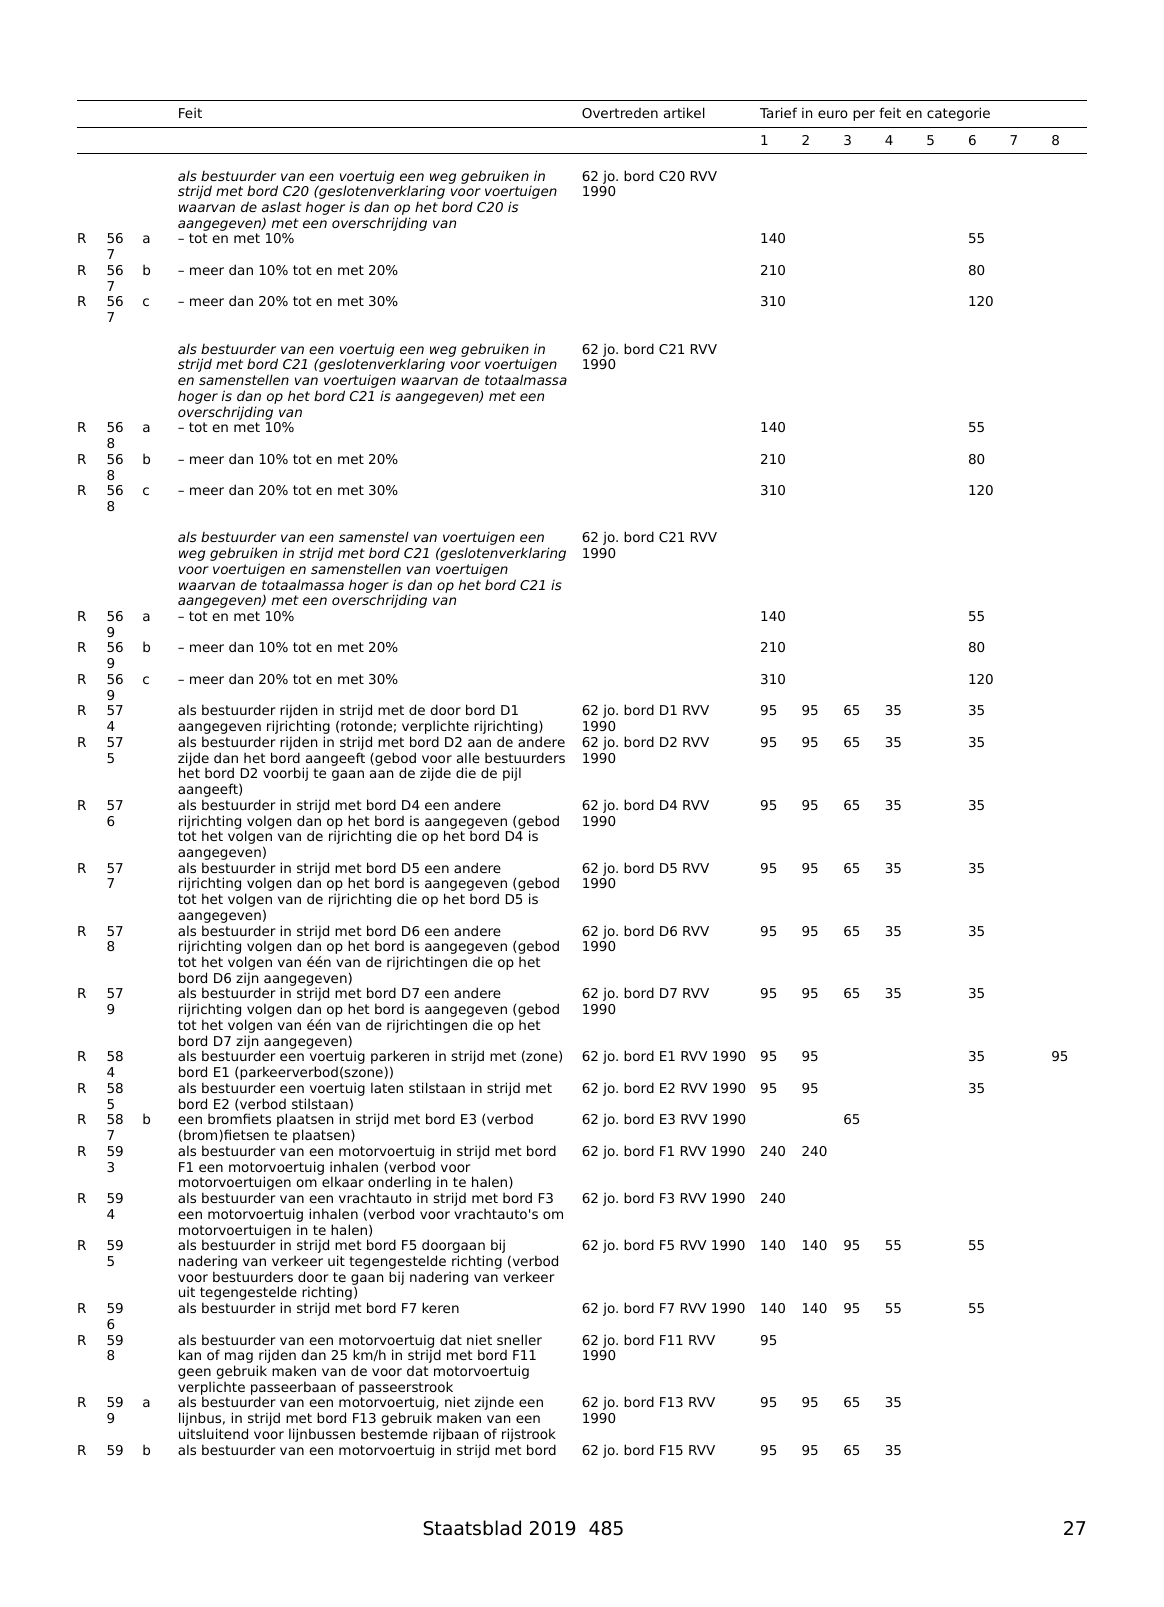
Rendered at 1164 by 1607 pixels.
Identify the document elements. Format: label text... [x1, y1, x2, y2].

table_cell [172, 154, 576, 168]
table_cell R [77, 294, 101, 326]
table_cell [1004, 1301, 1045, 1332]
table_cell 95 [754, 986, 796, 1049]
table_cell [1045, 703, 1087, 735]
table_cell [754, 154, 796, 168]
table_cell c [136, 483, 172, 514]
table_cell [962, 1395, 1003, 1442]
table_cell 35 [962, 798, 1003, 861]
table_cell [879, 515, 920, 530]
table_cell [136, 169, 172, 231]
table_header [136, 101, 172, 127]
table_cell [879, 169, 920, 231]
table_cell [1045, 640, 1087, 672]
table_cell – tot en met 10% [172, 420, 576, 452]
table_cell [837, 263, 879, 294]
table_cell R [77, 1301, 101, 1332]
table_cell 35 [962, 861, 1003, 923]
table_cell [136, 861, 172, 923]
table_cell [920, 609, 962, 640]
table_cell [920, 263, 962, 294]
table_cell [1004, 861, 1045, 923]
table_cell als bestuurder van een voertuig een weg gebruiken in strijd met bord C20 (geslotenverklaring voor voertuigen waarvan de aslast hoger is dan op het bord C20 is aangegeven) met een overschrijding van [172, 169, 576, 231]
table_cell b [136, 452, 172, 483]
table_cell [1004, 703, 1045, 735]
table_cell 310 [754, 483, 796, 514]
table_cell [1045, 986, 1087, 1049]
table_cell [77, 169, 101, 231]
table_cell [136, 986, 172, 1049]
table_cell [920, 703, 962, 735]
table_cell 95 [796, 735, 837, 798]
table_cell 65 [837, 861, 879, 923]
table_cell [1045, 483, 1087, 514]
table_cell 569 [101, 672, 136, 703]
table_cell [754, 326, 796, 341]
table_cell [576, 326, 754, 341]
table_cell [136, 1081, 172, 1112]
table_header Tarief in euro per feit en categorie [754, 101, 1087, 127]
table_cell [101, 341, 136, 420]
table_cell als bestuurder van een samenstel van voertuigen een weg gebruiken in strijd met bord C21 (geslotenverklaring voor voertuigen en samenstellen van voertuigen waarvan de totaalmassa hoger is dan op het bord C21 is aangegeven) met een overschrijding van [172, 530, 576, 609]
table_cell [796, 515, 837, 530]
table_cell 65 [837, 1112, 879, 1144]
table_cell 140 [796, 1238, 837, 1301]
table_cell [576, 154, 754, 168]
table_cell [172, 326, 576, 341]
table_cell [754, 515, 796, 530]
table_cell 35 [879, 735, 920, 798]
table_cell [1004, 609, 1045, 640]
table_cell 35 [962, 986, 1003, 1049]
table_cell 62 jo. bord C21 RVV 1990 [576, 530, 754, 609]
table_cell 55 [879, 1301, 920, 1332]
table_cell 140 [754, 420, 796, 452]
table_cell 120 [962, 672, 1003, 703]
table_cell [77, 515, 101, 530]
table_cell 569 [101, 609, 136, 640]
table_cell [136, 924, 172, 986]
table_cell [879, 530, 920, 609]
table_cell 568 [101, 452, 136, 483]
table_cell 5 [920, 128, 962, 153]
table_cell [1004, 640, 1045, 672]
table_cell [879, 1081, 920, 1112]
table_cell [879, 263, 920, 294]
table_cell 95 [1045, 1049, 1087, 1081]
table_cell [879, 640, 920, 672]
table_cell [837, 1144, 879, 1191]
table_cell [920, 1081, 962, 1112]
table_cell R [77, 1081, 101, 1112]
table_cell [101, 530, 136, 609]
table_cell [172, 128, 576, 153]
table_cell 62 jo. bord F13 RVV 1990 [576, 1395, 754, 1442]
table_cell 62 jo. bord D2 RVV 1990 [576, 735, 754, 798]
table_cell [1004, 452, 1045, 483]
table_cell [879, 326, 920, 341]
table_cell 62 jo. bord C21 RVV 1990 [576, 341, 754, 420]
table_cell [796, 672, 837, 703]
table_cell 575 [101, 735, 136, 798]
table_cell 577 [101, 861, 136, 923]
table_cell 95 [796, 703, 837, 735]
table_cell 140 [796, 1301, 837, 1332]
table_cell als bestuurder rijden in strijd met de door bord D1 aangegeven rijrichting (rotonde; verplichte rijrichting) [172, 703, 576, 735]
table_cell [1045, 609, 1087, 640]
table_cell 310 [754, 294, 796, 326]
table_cell R [77, 263, 101, 294]
table_cell [920, 294, 962, 326]
table_cell 95 [796, 798, 837, 861]
table_cell [136, 1191, 172, 1238]
table_cell [754, 530, 796, 609]
table_cell [796, 231, 837, 263]
table_cell [962, 169, 1003, 231]
table_cell [796, 1112, 837, 1144]
table_cell als bestuurder van een motorvoertuig, niet zijnde een lijnbus, in strijd met bord F13 gebruik maken van een uitsluitend voor lijnbussen bestemde rijbaan of rijstrook [172, 1395, 576, 1442]
table_cell 65 [837, 1443, 879, 1458]
table_cell 62 jo. bord F1 RVV 1990 [576, 1144, 754, 1191]
table_cell [879, 483, 920, 514]
table_cell 593 [101, 1144, 136, 1191]
table_cell [962, 530, 1003, 609]
table_cell [77, 154, 101, 168]
table_cell [1045, 452, 1087, 483]
table_cell R [77, 1049, 101, 1081]
table_cell [136, 1144, 172, 1191]
table_cell 62 jo. bord D4 RVV 1990 [576, 798, 754, 861]
table_cell a [136, 1395, 172, 1442]
table_cell [1045, 1238, 1087, 1301]
table_cell [1045, 263, 1087, 294]
table_cell [77, 341, 101, 420]
table_cell [837, 452, 879, 483]
table_cell 95 [796, 861, 837, 923]
table_cell [920, 341, 962, 420]
table_cell 598 [101, 1333, 136, 1395]
table_cell [920, 861, 962, 923]
table_cell [754, 341, 796, 420]
table_cell 65 [837, 924, 879, 986]
table_cell [1045, 735, 1087, 798]
table_cell [920, 1333, 962, 1395]
table_cell 120 [962, 294, 1003, 326]
table_cell als bestuurder in strijd met bord D6 een andere rijrichting volgen dan op het bord is aangegeven (gebod tot het volgen van één van de rijrichtingen die op het bord D6 zijn aangegeven) [172, 924, 576, 986]
table_cell 35 [879, 798, 920, 861]
table_cell 62 jo. bord E3 RVV 1990 [576, 1112, 754, 1144]
table_cell [1045, 1395, 1087, 1442]
table_cell 576 [101, 798, 136, 861]
table_cell R [77, 1333, 101, 1395]
table_cell [920, 735, 962, 798]
table_cell [1004, 1191, 1045, 1238]
table_cell 584 [101, 1049, 136, 1081]
table_cell – meer dan 20% tot en met 30% [172, 483, 576, 514]
table_cell [1045, 326, 1087, 341]
table_cell R [77, 231, 101, 263]
table_cell [136, 1049, 172, 1081]
table_cell [576, 640, 754, 672]
table_cell 35 [879, 986, 920, 1049]
table_cell [920, 452, 962, 483]
table_cell 55 [962, 1301, 1003, 1332]
table_cell [136, 1301, 172, 1332]
table_cell [962, 326, 1003, 341]
table_cell [920, 154, 962, 168]
table_cell 35 [962, 1081, 1003, 1112]
table_cell 55 [962, 231, 1003, 263]
table_cell [962, 1333, 1003, 1395]
table_cell [962, 1144, 1003, 1191]
table_cell [962, 341, 1003, 420]
table_cell [136, 735, 172, 798]
table_cell 240 [754, 1191, 796, 1238]
table_cell [1004, 1333, 1045, 1395]
table_cell [879, 672, 920, 703]
table_cell 65 [837, 735, 879, 798]
table_cell 65 [837, 798, 879, 861]
table_cell 95 [754, 798, 796, 861]
table_header [77, 101, 101, 127]
table_cell 4 [879, 128, 920, 153]
table_cell R [77, 703, 101, 735]
table_cell 95 [796, 1395, 837, 1442]
table_cell 568 [101, 420, 136, 452]
table_cell [576, 128, 754, 153]
table_cell 62 jo. bord D1 RVV 1990 [576, 703, 754, 735]
table_cell [1045, 1191, 1087, 1238]
table_cell als bestuurder in strijd met bord F7 keren [172, 1301, 576, 1332]
table_cell [796, 530, 837, 609]
table_cell [1004, 154, 1045, 168]
table_cell [796, 263, 837, 294]
table_cell 95 [754, 924, 796, 986]
table_cell als bestuurder van een vrachtauto in strijd met bord F3 een motorvoertuig inhalen (verbod voor vrachtauto's om motorvoertuigen in te halen) [172, 1191, 576, 1238]
table_cell [962, 1443, 1003, 1458]
table_cell [962, 1112, 1003, 1144]
table_cell – tot en met 10% [172, 231, 576, 263]
table_cell [920, 231, 962, 263]
table_cell [796, 341, 837, 420]
table_cell R [77, 1112, 101, 1144]
table_cell [879, 1333, 920, 1395]
table_cell 578 [101, 924, 136, 986]
table_cell [920, 672, 962, 703]
table_cell R [77, 861, 101, 923]
table_cell 35 [962, 735, 1003, 798]
table_cell 35 [962, 1049, 1003, 1081]
table_cell 95 [796, 1081, 837, 1112]
table_cell [1004, 326, 1045, 341]
table_cell 35 [879, 1395, 920, 1442]
table_cell R [77, 1238, 101, 1301]
table_cell c [136, 294, 172, 326]
table_cell [920, 1191, 962, 1238]
table_cell [837, 231, 879, 263]
table_cell [837, 1333, 879, 1395]
table_cell als bestuurder in strijd met bord F5 doorgaan bij nadering van verkeer uit tegengestelde richting (verbod voor bestuurders door te gaan bij nadering van verkeer uit tegengestelde richting) [172, 1238, 576, 1301]
table_cell [1004, 735, 1045, 798]
table_cell [1004, 483, 1045, 514]
table_cell [920, 1443, 962, 1458]
table_cell [796, 326, 837, 341]
table_cell 80 [962, 640, 1003, 672]
table_cell [920, 798, 962, 861]
table_cell [879, 231, 920, 263]
table_cell [1004, 169, 1045, 231]
table_cell [796, 294, 837, 326]
table_cell – meer dan 20% tot en met 30% [172, 294, 576, 326]
table_cell 35 [879, 703, 920, 735]
table_cell 35 [879, 924, 920, 986]
table_cell [879, 452, 920, 483]
table_cell [837, 420, 879, 452]
table_cell 95 [754, 1049, 796, 1081]
table_cell [1004, 1081, 1045, 1112]
table_cell [879, 341, 920, 420]
table_cell [1045, 924, 1087, 986]
table_cell 240 [796, 1144, 837, 1191]
table_cell 120 [962, 483, 1003, 514]
table_cell 55 [879, 1238, 920, 1301]
table_cell [136, 1238, 172, 1301]
table_cell [837, 341, 879, 420]
table_cell [1004, 231, 1045, 263]
table_cell [1004, 1112, 1045, 1144]
table_cell [879, 1144, 920, 1191]
table_cell R [77, 452, 101, 483]
table_cell als bestuurder een voertuig parkeren in strijd met (zone) bord E1 (parkeerverbod(szone)) [172, 1049, 576, 1081]
table_cell [576, 483, 754, 514]
table_cell 95 [754, 1395, 796, 1442]
table_cell [1045, 169, 1087, 231]
table_cell 567 [101, 294, 136, 326]
table_cell 62 jo. bord D5 RVV 1990 [576, 861, 754, 923]
table_cell [796, 169, 837, 231]
table_cell 2 [796, 128, 837, 153]
table_cell [920, 1144, 962, 1191]
table_cell R [77, 1443, 101, 1458]
table_cell [1004, 1238, 1045, 1301]
table_cell 567 [101, 263, 136, 294]
table_cell [1004, 1144, 1045, 1191]
table_cell [77, 530, 101, 609]
table_cell 95 [754, 861, 796, 923]
table_cell 579 [101, 986, 136, 1049]
table_cell [754, 169, 796, 231]
table_cell 65 [837, 703, 879, 735]
table_cell 140 [754, 1238, 796, 1301]
table_cell a [136, 609, 172, 640]
table_cell als bestuurder van een voertuig een weg gebruiken in strijd met bord C21 (geslotenverklaring voor voertuigen en samenstellen van voertuigen waarvan de totaalmassa hoger is dan op het bord C21 is aangegeven) met een overschrijding van [172, 341, 576, 420]
table_header Overtreden artikel [576, 101, 754, 127]
table_cell [796, 609, 837, 640]
table_cell 62 jo. bord C20 RVV 1990 [576, 169, 754, 231]
table_cell 55 [962, 420, 1003, 452]
table_cell R [77, 735, 101, 798]
table_cell [879, 1049, 920, 1081]
table_cell [1045, 1112, 1087, 1144]
table_cell [576, 609, 754, 640]
table_cell [1045, 672, 1087, 703]
table_cell [920, 1112, 962, 1144]
table_cell 585 [101, 1081, 136, 1112]
table_cell 568 [101, 483, 136, 514]
table_cell als bestuurder van een motorvoertuig in strijd met bord F1 een motorvoertuig inhalen (verbod voor motorvoertuigen om elkaar onderling in te halen) [172, 1144, 576, 1191]
table_cell [837, 294, 879, 326]
table_cell [1004, 1443, 1045, 1458]
table_cell [136, 326, 172, 341]
table_cell R [77, 640, 101, 672]
table_cell 599 [101, 1395, 136, 1442]
table_cell 587 [101, 1112, 136, 1144]
table_cell 6 [962, 128, 1003, 153]
table_cell [754, 1112, 796, 1144]
table_cell 95 [796, 1049, 837, 1081]
table_cell 95 [754, 1081, 796, 1112]
table_cell 596 [101, 1301, 136, 1332]
table_cell 310 [754, 672, 796, 703]
table_cell R [77, 483, 101, 514]
table_cell [576, 420, 754, 452]
table_cell 35 [879, 861, 920, 923]
table_cell [920, 420, 962, 452]
table_cell [1004, 924, 1045, 986]
table_cell R [77, 986, 101, 1049]
table_header [101, 101, 136, 127]
table_cell [879, 1191, 920, 1238]
table_cell [879, 420, 920, 452]
table_cell R [77, 1191, 101, 1238]
table_cell [796, 640, 837, 672]
table_cell [796, 154, 837, 168]
table_cell – meer dan 10% tot en met 20% [172, 640, 576, 672]
table_cell [837, 1081, 879, 1112]
table_cell 62 jo. bord F11 RVV 1990 [576, 1333, 754, 1395]
table_cell [879, 154, 920, 168]
table_cell 574 [101, 703, 136, 735]
table_cell [1004, 530, 1045, 609]
table_cell [796, 483, 837, 514]
table_cell R [77, 1144, 101, 1191]
table_cell 140 [754, 609, 796, 640]
table_cell als bestuurder in strijd met bord D7 een andere rijrichting volgen dan op het bord is aangegeven (gebod tot het volgen van één van de rijrichtingen die op het bord D7 zijn aangegeven) [172, 986, 576, 1049]
table_cell [1004, 1395, 1045, 1442]
table_cell 3 [837, 128, 879, 153]
table_cell – meer dan 10% tot en met 20% [172, 263, 576, 294]
table_cell 95 [754, 703, 796, 735]
table_cell – tot en met 10% [172, 609, 576, 640]
table_cell [136, 1333, 172, 1395]
table_cell 35 [962, 703, 1003, 735]
table_cell [77, 128, 101, 153]
table_cell [962, 515, 1003, 530]
table_cell b [136, 1443, 172, 1458]
table_cell [920, 986, 962, 1049]
table_cell 567 [101, 231, 136, 263]
table_cell 8 [1045, 128, 1087, 153]
table_cell 95 [754, 735, 796, 798]
table_cell als bestuurder van een motorvoertuig in strijd met bord [172, 1443, 576, 1458]
table_cell 240 [754, 1144, 796, 1191]
table_cell 62 jo. bord D7 RVV 1990 [576, 986, 754, 1049]
table_cell – meer dan 20% tot en met 30% [172, 672, 576, 703]
table_cell – meer dan 10% tot en met 20% [172, 452, 576, 483]
table_cell 62 jo. bord E2 RVV 1990 [576, 1081, 754, 1112]
table_cell 210 [754, 263, 796, 294]
table_cell 595 [101, 1238, 136, 1301]
table_cell [101, 515, 136, 530]
table_cell [920, 515, 962, 530]
table_cell [837, 530, 879, 609]
table_cell 55 [962, 609, 1003, 640]
table_cell als bestuurder in strijd met bord D5 een andere rijrichting volgen dan op het bord is aangegeven (gebod tot het volgen van de rijrichting die op het bord D5 is aangegeven) [172, 861, 576, 923]
table_cell [136, 154, 172, 168]
table_cell R [77, 672, 101, 703]
table_cell 62 jo. bord D6 RVV 1990 [576, 924, 754, 986]
table_cell 80 [962, 452, 1003, 483]
table_header Feit [172, 101, 576, 127]
table_cell [920, 326, 962, 341]
table_cell [77, 326, 101, 341]
table_cell [837, 483, 879, 514]
table_cell b [136, 263, 172, 294]
table_cell [1045, 1443, 1087, 1458]
table_cell R [77, 924, 101, 986]
table_cell a [136, 420, 172, 452]
table_cell [101, 326, 136, 341]
table_cell [879, 1112, 920, 1144]
table_cell 62 jo. bord F15 RVV [576, 1443, 754, 1458]
table_cell [1045, 861, 1087, 923]
table_cell [101, 154, 136, 168]
table_cell [837, 169, 879, 231]
table_cell 35 [962, 924, 1003, 986]
table_cell [576, 452, 754, 483]
table_cell 62 jo. bord F5 RVV 1990 [576, 1238, 754, 1301]
table_cell [576, 672, 754, 703]
table_cell [920, 1238, 962, 1301]
table_cell [1045, 420, 1087, 452]
table_cell R [77, 798, 101, 861]
table_cell [1045, 515, 1087, 530]
table_cell als bestuurder rijden in strijd met bord D2 aan de andere zijde dan het bord aangeeft (gebod voor alle bestuurders het bord D2 voorbij te gaan aan de zijde die de pijl aangeeft) [172, 735, 576, 798]
table_cell [136, 515, 172, 530]
table_cell [796, 420, 837, 452]
table_cell [1004, 986, 1045, 1049]
table_cell 65 [837, 986, 879, 1049]
table_cell [796, 1191, 837, 1238]
table_cell [136, 703, 172, 735]
table_cell [1045, 798, 1087, 861]
table_cell [920, 169, 962, 231]
table_cell [1004, 515, 1045, 530]
table_cell 55 [962, 1238, 1003, 1301]
table_cell als bestuurder in strijd met bord D4 een andere rijrichting volgen dan op het bord is aangegeven (gebod tot het volgen van de rijrichting die op het bord D4 is aangegeven) [172, 798, 576, 861]
table_cell b [136, 1112, 172, 1144]
table_cell [796, 1333, 837, 1395]
table_cell [837, 1191, 879, 1238]
table_cell R [77, 420, 101, 452]
table_cell [1045, 1301, 1087, 1332]
table_cell [1045, 294, 1087, 326]
table_cell [837, 326, 879, 341]
table_cell 59 [101, 1443, 136, 1458]
table_cell [136, 341, 172, 420]
table_cell [1045, 231, 1087, 263]
table_cell [101, 128, 136, 153]
table_cell [879, 294, 920, 326]
table_cell [1004, 294, 1045, 326]
table_cell 65 [837, 1395, 879, 1442]
table_cell 210 [754, 640, 796, 672]
table_cell [837, 1049, 879, 1081]
table_cell 95 [754, 1333, 796, 1395]
table_cell [1045, 1081, 1087, 1112]
table_cell [796, 452, 837, 483]
table_cell [920, 1395, 962, 1442]
table_cell a [136, 231, 172, 263]
table_cell [962, 154, 1003, 168]
table_cell [576, 294, 754, 326]
table_cell [920, 530, 962, 609]
table_cell 95 [837, 1238, 879, 1301]
table_cell [136, 798, 172, 861]
table_cell [920, 1049, 962, 1081]
table_cell 140 [754, 231, 796, 263]
table_cell [920, 1301, 962, 1332]
table_cell als bestuurder van een motorvoertuig dat niet sneller kan of mag rijden dan 25 km/h in strijd met bord F11 geen gebruik maken van de voor dat motorvoertuig verplichte passeerbaan of passeerstrook [172, 1333, 576, 1395]
table_cell [576, 515, 754, 530]
table_cell [837, 640, 879, 672]
table_cell [837, 154, 879, 168]
table_cell 7 [1004, 128, 1045, 153]
table_cell [1004, 263, 1045, 294]
table_cell 95 [796, 986, 837, 1049]
table_cell R [77, 1395, 101, 1442]
table_cell [837, 672, 879, 703]
table_cell [136, 530, 172, 609]
table_cell 210 [754, 452, 796, 483]
table_cell [1045, 341, 1087, 420]
table_cell [1045, 1333, 1087, 1395]
table_cell [1004, 1049, 1045, 1081]
table_cell [1045, 530, 1087, 609]
table_cell [920, 924, 962, 986]
table_cell [920, 483, 962, 514]
table_cell [837, 609, 879, 640]
table_cell [576, 231, 754, 263]
table_cell 62 jo. bord F3 RVV 1990 [576, 1191, 754, 1238]
table_cell [879, 609, 920, 640]
table_cell [172, 515, 576, 530]
table_cell [920, 640, 962, 672]
table_cell [1004, 420, 1045, 452]
table_cell 569 [101, 640, 136, 672]
table_cell 95 [796, 1443, 837, 1458]
table_cell R [77, 609, 101, 640]
table_cell [576, 263, 754, 294]
table_cell [1045, 1144, 1087, 1191]
table_cell 80 [962, 263, 1003, 294]
table_cell 594 [101, 1191, 136, 1238]
table_cell 62 jo. bord E1 RVV 1990 [576, 1049, 754, 1081]
table_cell [962, 1191, 1003, 1238]
table_cell [101, 169, 136, 231]
table_cell 95 [837, 1301, 879, 1332]
table_cell 95 [796, 924, 837, 986]
table_cell b [136, 640, 172, 672]
table_cell 95 [754, 1443, 796, 1458]
table_cell 1 [754, 128, 796, 153]
table_cell [1004, 672, 1045, 703]
table_cell 62 jo. bord F7 RVV 1990 [576, 1301, 754, 1332]
table_cell een bromfiets plaatsen in strijd met bord E3 (verbod (brom)fietsen te plaatsen) [172, 1112, 576, 1144]
table_cell [136, 128, 172, 153]
table_cell c [136, 672, 172, 703]
table_cell [1004, 341, 1045, 420]
table_cell [1004, 798, 1045, 861]
table_cell [1045, 154, 1087, 168]
table_cell 140 [754, 1301, 796, 1332]
table_cell als bestuurder een voertuig laten stilstaan in strijd met bord E2 (verbod stilstaan) [172, 1081, 576, 1112]
table_cell [837, 515, 879, 530]
table_cell 35 [879, 1443, 920, 1458]
